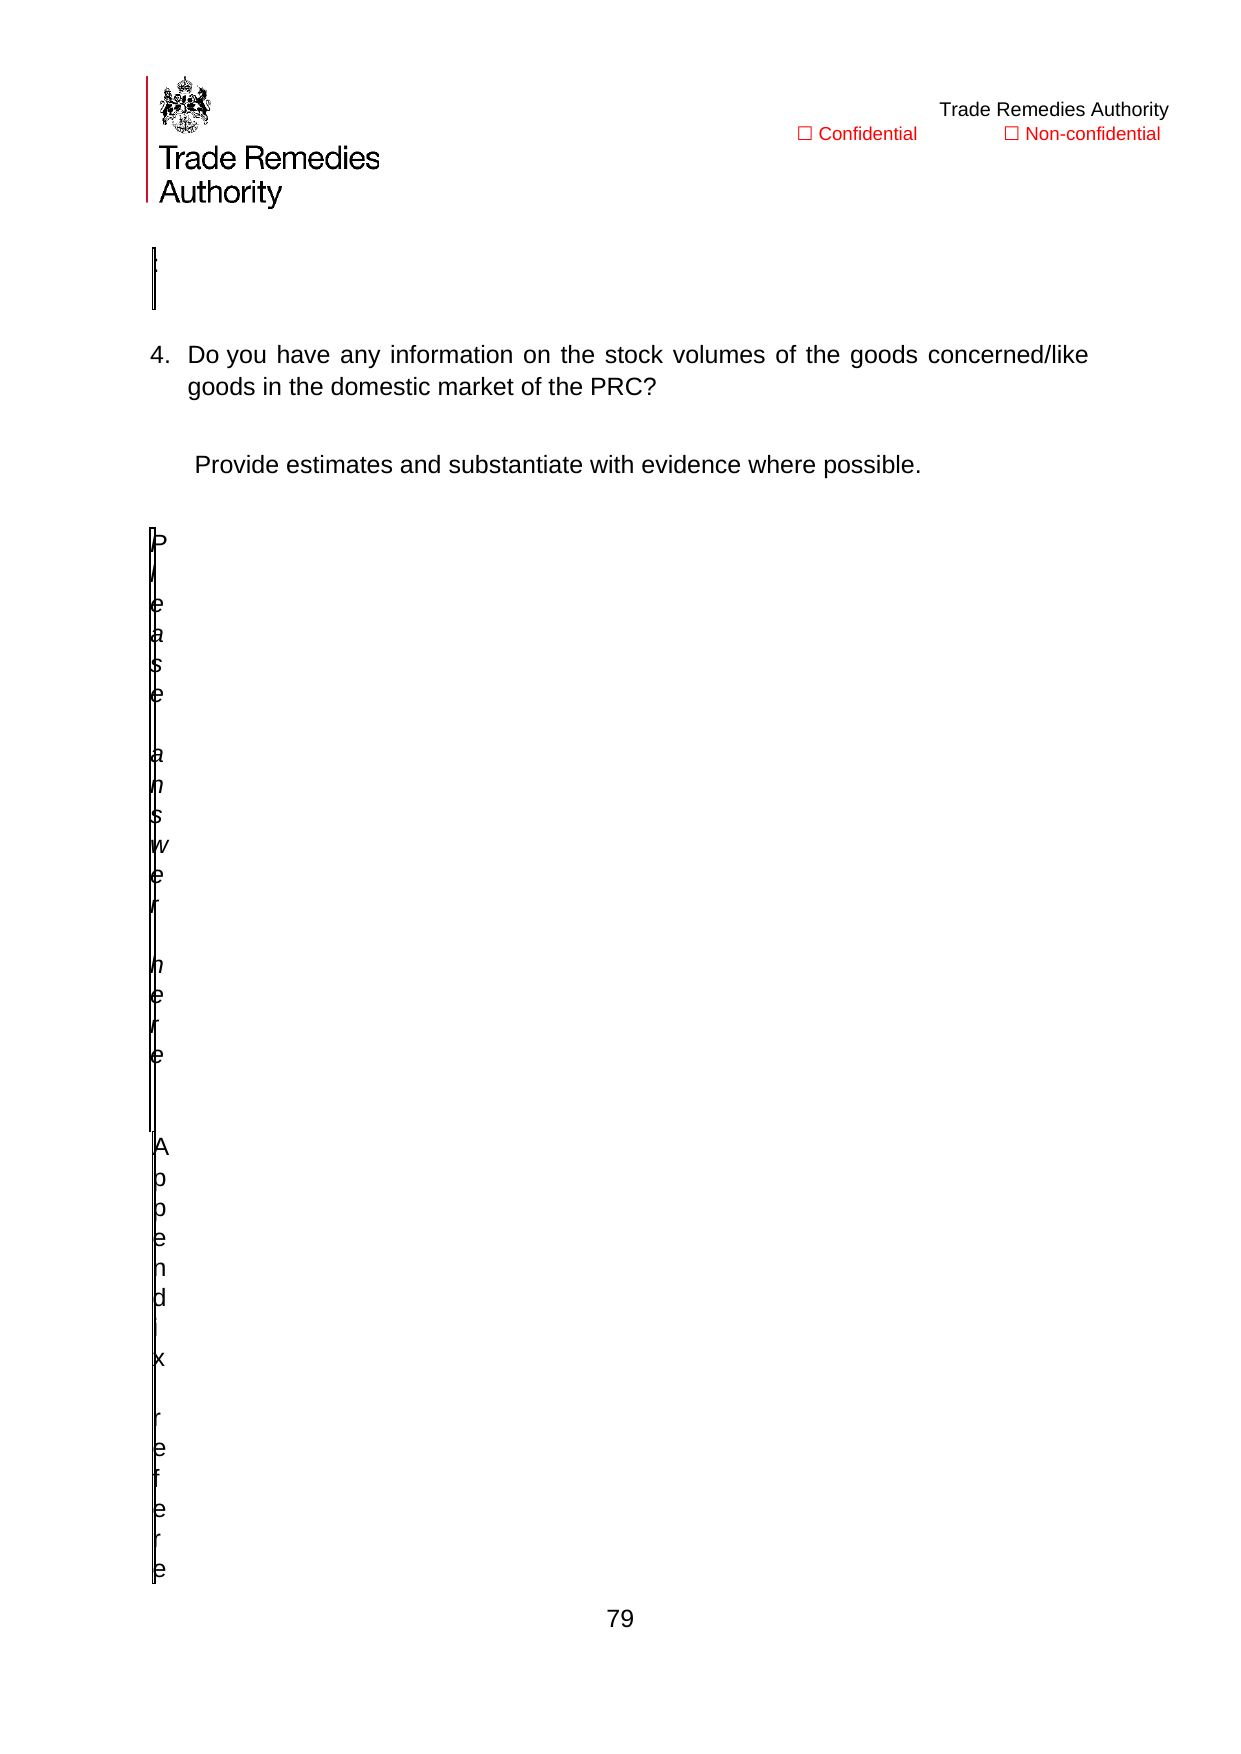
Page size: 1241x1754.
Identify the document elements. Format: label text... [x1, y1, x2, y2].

text Provide estimates and substantiate with evidence where possible. [150, 450, 1090, 479]
list Do you have any information on the stock volumes of the goods concerned/like goods in the domestic market of the PRC? [150, 340, 1090, 401]
